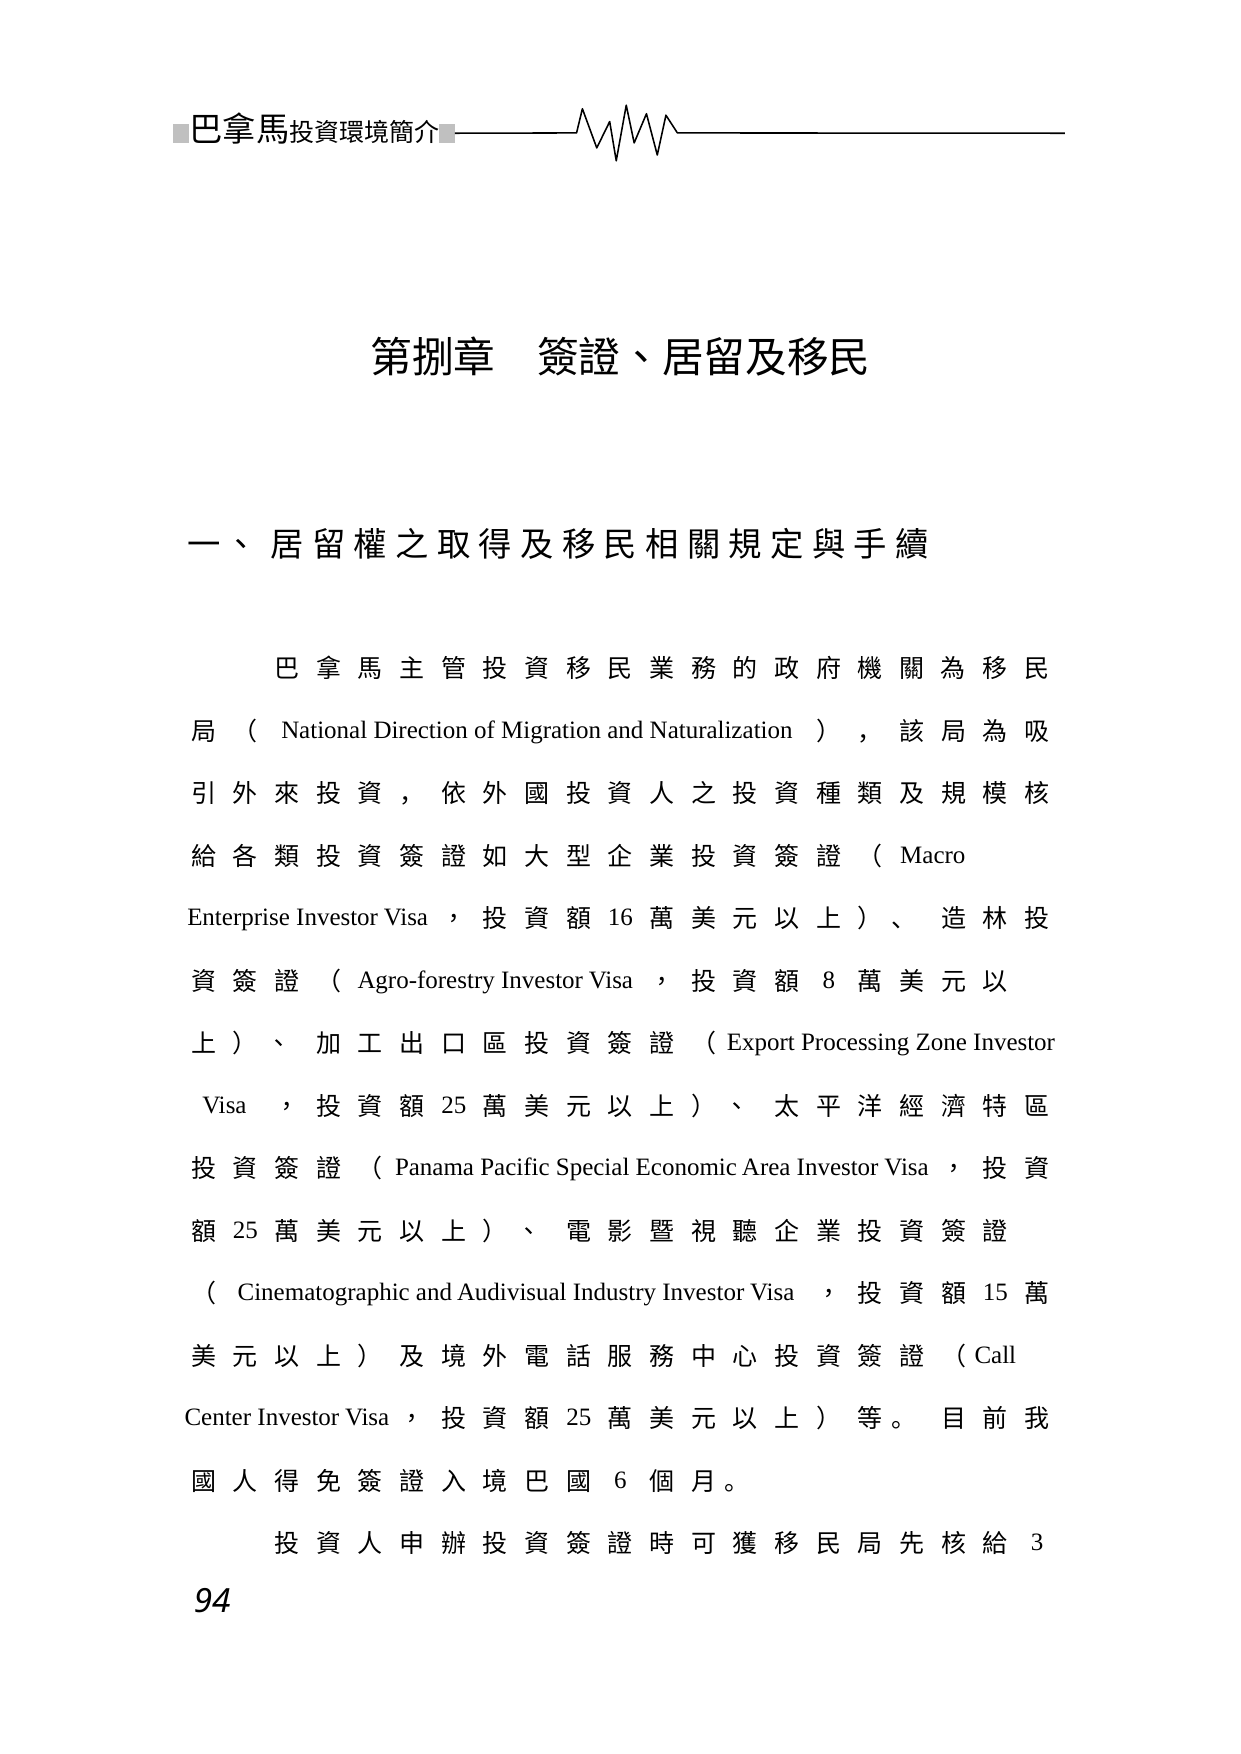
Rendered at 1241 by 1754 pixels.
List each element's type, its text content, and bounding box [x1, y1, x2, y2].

text 巴拿馬主管投資移民業務的政府機關為移民局（National Direction of Migration and Naturalization），該局為吸引外來投資，依外國投資人之投資種類及規模核給各類投資簽證如大型企業投資簽證（Macro Enterprise Investor Visa，投資額16萬美元以上）、造林投資簽證（Agro-forestry Investor Visa，投資額8萬美元以上）、加工出口區投資簽證（Export Processing Zone Investor Visa，投資額25萬美元以上）、太平洋經濟特區投資簽證（Panama Pacific Special Economic Area Investor Visa，投資額25萬美元以上）、電影暨視聽企業投資簽證（Cinematographic and Audivisual Industry Investor Visa，投資額15萬美元以上）及境外電話服務中心投資簽證（Call Center Investor Visa，投資額25萬美元以上）等。目前我國人得免簽證入境巴國6個月。 [183, 625, 1058, 1500]
text 一、居留權之取得及移民相關規定與手續 [183, 500, 1058, 563]
text 第捌章 簽證、居留及移民 [183, 313, 1058, 375]
text 投資人申辦投資簽證時可獲移民局先核給3 [183, 1500, 1058, 1563]
